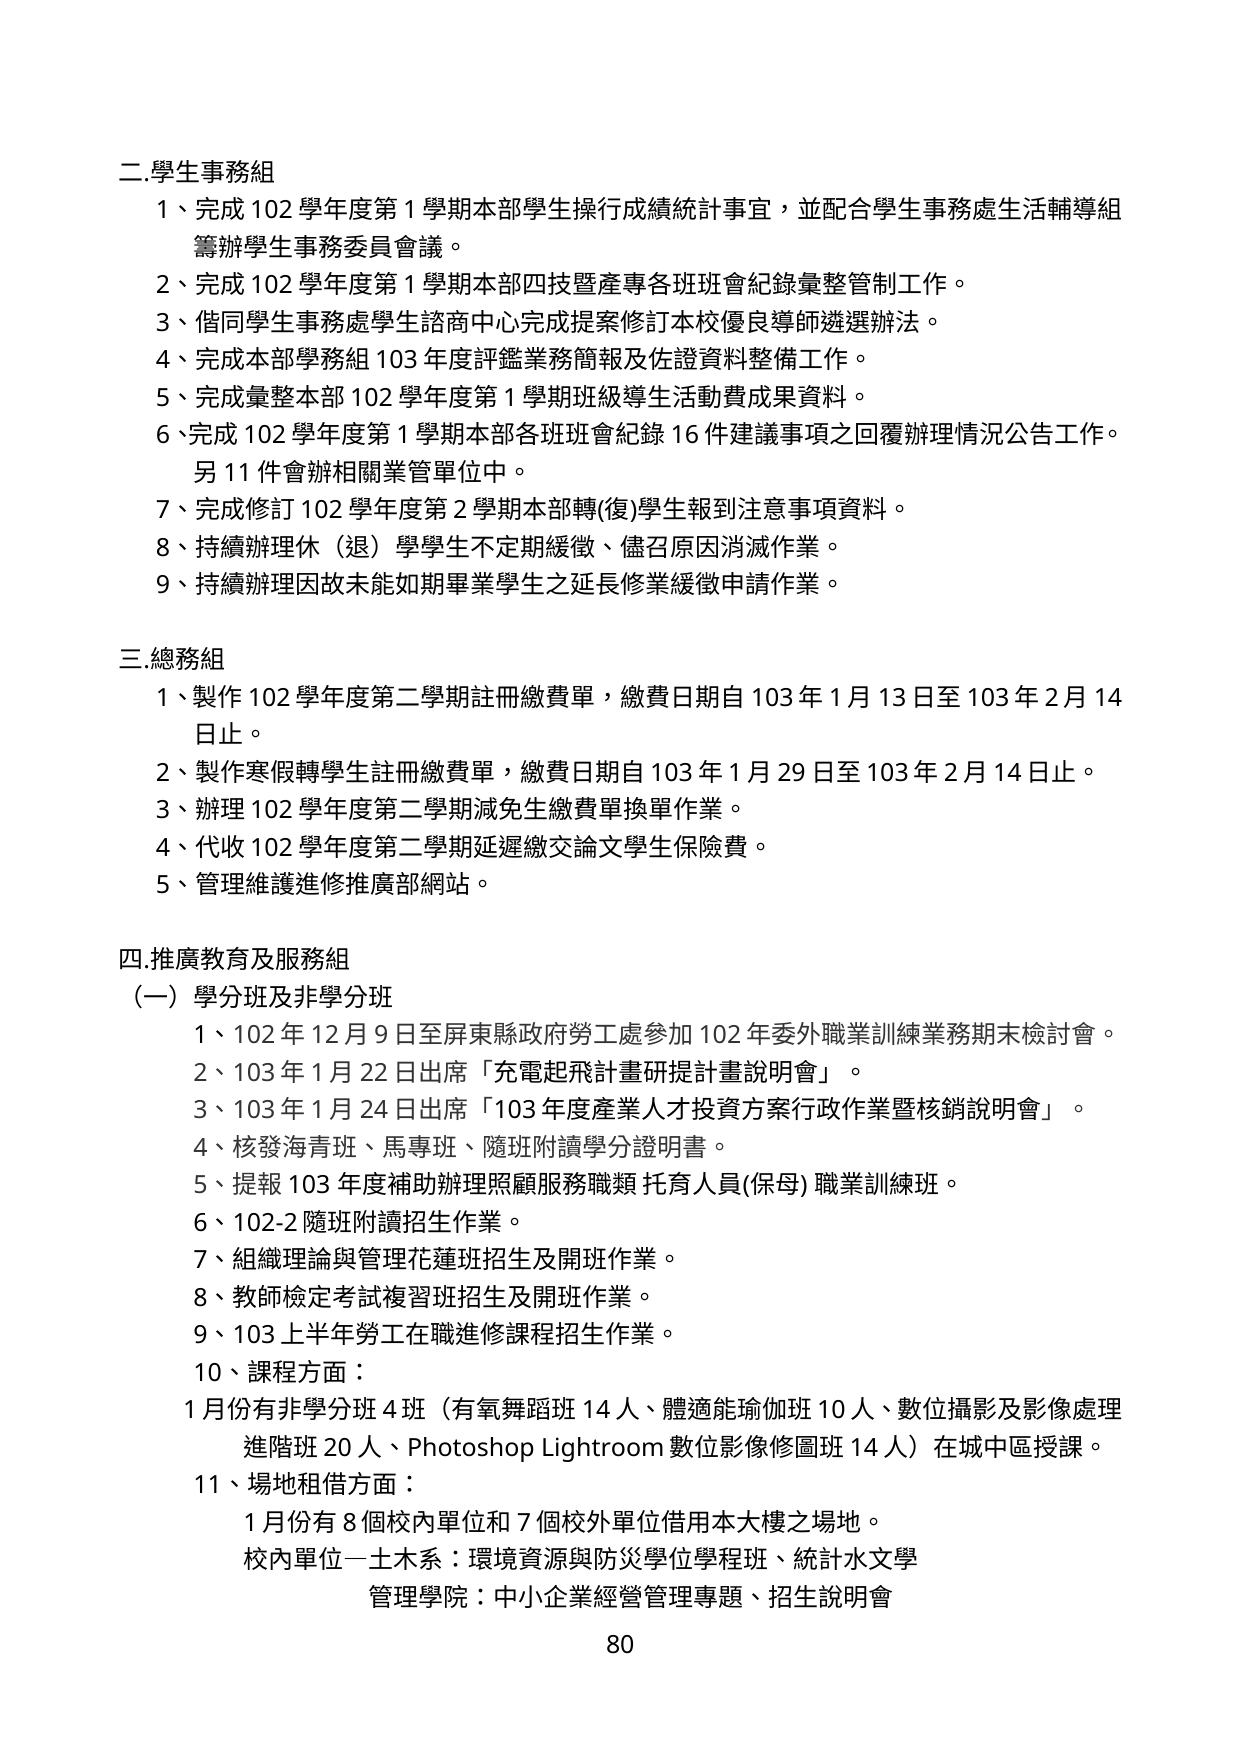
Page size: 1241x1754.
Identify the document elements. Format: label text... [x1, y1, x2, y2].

text 8、持續辦理休（退）學學生不定期緩徵、儘召原因消滅作業。 [118, 526, 1122, 563]
text 四.推廣教育及服務組 [118, 938, 1122, 976]
text 11、場地租借方面： [118, 1463, 1122, 1501]
text 2、103年1月22日出席「充電起飛計畫研提計畫說明會」。 [118, 1051, 1122, 1088]
text 5、完成彙整本部102學年度第1學期班級導生活動費成果資料。 [118, 376, 1122, 413]
text 1、完成102學年度第1學期本部學生操行成績統計事宜，並配合學生事務處生活輔導組籌辦學生事務委員會議。 [156, 188, 1122, 263]
text 6、完成102學年度第1學期本部各班班會紀錄16件建議事項之回覆辦理情況公告工作。另11件會辦相關業管單位中。 [156, 413, 1122, 488]
text 三.總務組 [118, 638, 1122, 676]
text 1月份有非學分班4班（有氧舞蹈班14人、體適能瑜伽班10人、數位攝影及影像處理進階班20人、Photoshop Lightroom數位影像修圖班14人）在城中區授課。 [118, 1388, 1122, 1463]
text 3、偕同學生事務處學生諮商中心完成提案修訂本校優良導師遴選辦法。 [118, 301, 1122, 338]
text 2、完成102學年度第1學期本部四技暨產專各班班會紀錄彙整管制工作。 [118, 263, 1122, 301]
text 5、管理維護進修推廣部網站。 [118, 863, 1122, 901]
text 2、製作寒假轉學生註冊繳費單，繳費日期自103年1月29日至103年2月14日止。 [118, 751, 1122, 788]
text （一）學分班及非學分班 [118, 976, 1122, 1013]
text 7、組織理論與管理花蓮班招生及開班作業。 [118, 1238, 1122, 1276]
text 10、課程方面： [118, 1351, 1122, 1388]
text 管理學院：中小企業經營管理專題、招生說明會 [118, 1576, 1122, 1613]
text 3、103年1月24日出席「103年度產業人才投資方案行政作業暨核銷說明會」。 [118, 1088, 1122, 1126]
text 5、提報103 年度補助辦理照顧服務職類 托育人員(保母) 職業訓練班。 [118, 1163, 1122, 1201]
text 4、代收102學年度第二學期延遲繳交論文學生保險費。 [118, 826, 1122, 863]
text 7、完成修訂102學年度第2學期本部轉(復)學生報到注意事項資料。 [118, 488, 1122, 526]
text 3、辦理102學年度第二學期減免生繳費單換單作業。 [118, 788, 1122, 826]
text 1、102年12月9日至屏東縣政府勞工處參加102年委外職業訓練業務期末檢討會。 [118, 1013, 1122, 1051]
text 1月份有8個校內單位和7個校外單位借用本大樓之場地。 [118, 1501, 1122, 1538]
text 二.學生事務組 [118, 152, 1122, 188]
text 4、完成本部學務組103年度評鑑業務簡報及佐證資料整備工作。 [118, 338, 1122, 376]
text 1、製作102學年度第二學期註冊繳費單，繳費日期自103年1月13日至103年2月14日止。 [156, 676, 1122, 751]
text 4、核發海青班、馬專班、隨班附讀學分證明書。 [118, 1126, 1122, 1163]
text 9、持續辦理因故未能如期畢業學生之延長修業緩徵申請作業。 [118, 563, 1122, 601]
text 9、103上半年勞工在職進修課程招生作業。 [118, 1313, 1122, 1351]
text 校內單位—土木系：環境資源與防災學位學程班、統計水文學 [118, 1538, 1122, 1576]
text 8、教師檢定考試複習班招生及開班作業。 [118, 1276, 1122, 1313]
text 6、102-2隨班附讀招生作業。 [118, 1201, 1122, 1238]
